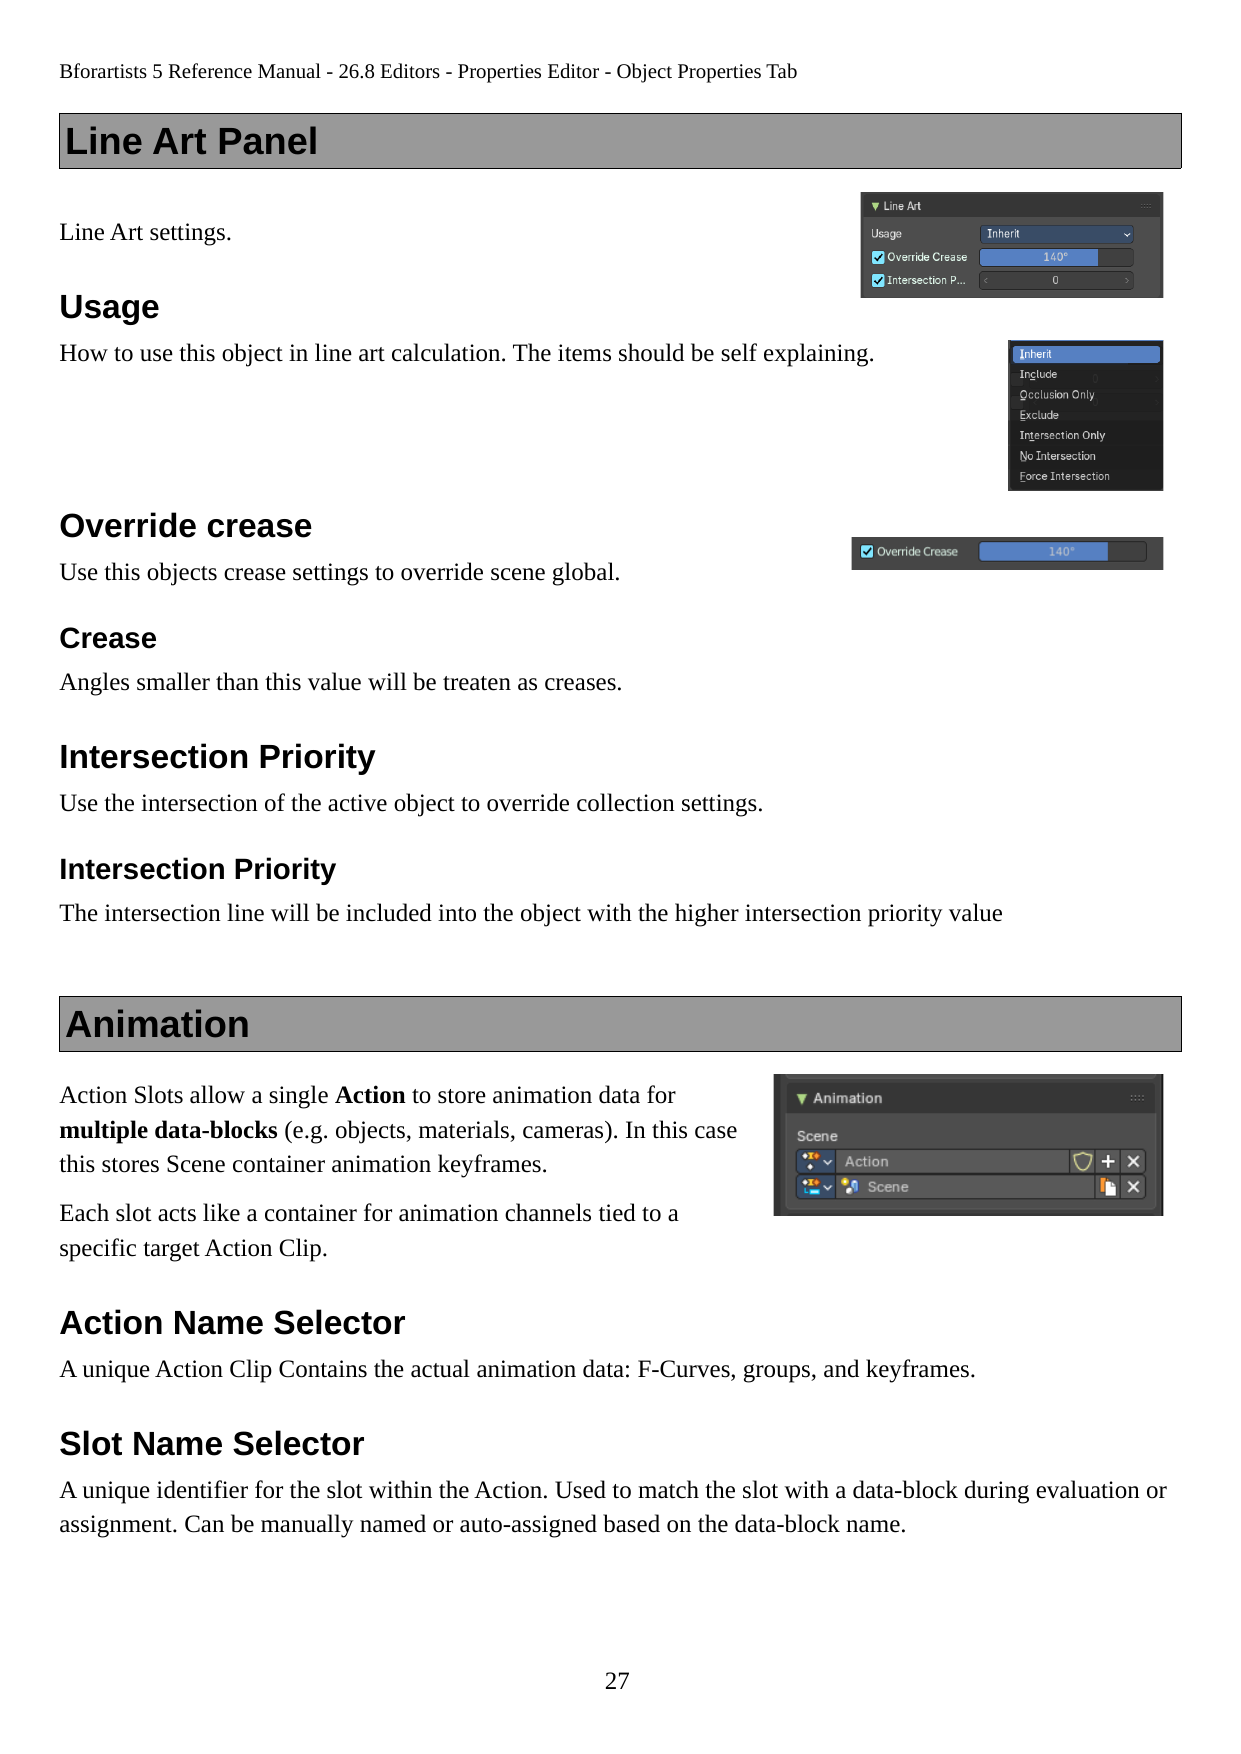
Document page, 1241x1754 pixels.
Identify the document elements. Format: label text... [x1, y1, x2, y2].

text Angles smaller than this value will be treaten as creases. [59, 667, 1181, 696]
picture [860, 192, 1164, 298]
text A unique Action Clip Contains the actual animation data: F-Curves, groups, and keyframes. [59, 1354, 1181, 1382]
text Use this objects crease settings to override scene global. [59, 557, 1181, 586]
subtitle Intersection Priority [59, 852, 1181, 886]
text How to use this object in line art calculation. The items should be self explaining. [59, 338, 1181, 367]
subtitle Slot Name Selector [59, 1424, 1181, 1462]
text Each slot acts like a container for animation channels tied to a specific target Action Clip. [59, 1198, 1181, 1261]
table_header Animation [60, 997, 1181, 1051]
subtitle Intersection Priority [59, 737, 1181, 776]
text Line Art settings. [59, 217, 860, 246]
subtitle Action Name Selector [59, 1303, 1181, 1341]
picture [851, 537, 1164, 570]
picture [773, 1074, 1164, 1216]
subtitle Crease [59, 621, 1181, 654]
subtitle Usage [59, 287, 1181, 326]
text The intersection line will be included into the object with the higher intersection priority value [59, 898, 1181, 927]
table_header Line Art Panel [60, 114, 1181, 168]
subtitle Override crease [59, 506, 1181, 545]
text Use the intersection of the active object to override collection settings. [59, 788, 1181, 817]
text A unique identifier for the slot within the Action. Used to match the slot with a data-block during evaluation or assignment. Can be manually named or auto-assigned based on the data-block name. [59, 1475, 1181, 1538]
text Action Slots allow a single Action to store animation data for multiple data-blocks (e.g. objects, materials, cameras). In this case this stores Scene container animation keyframes. [59, 1080, 773, 1178]
text [1164, 217, 1181, 246]
picture [1008, 340, 1164, 491]
